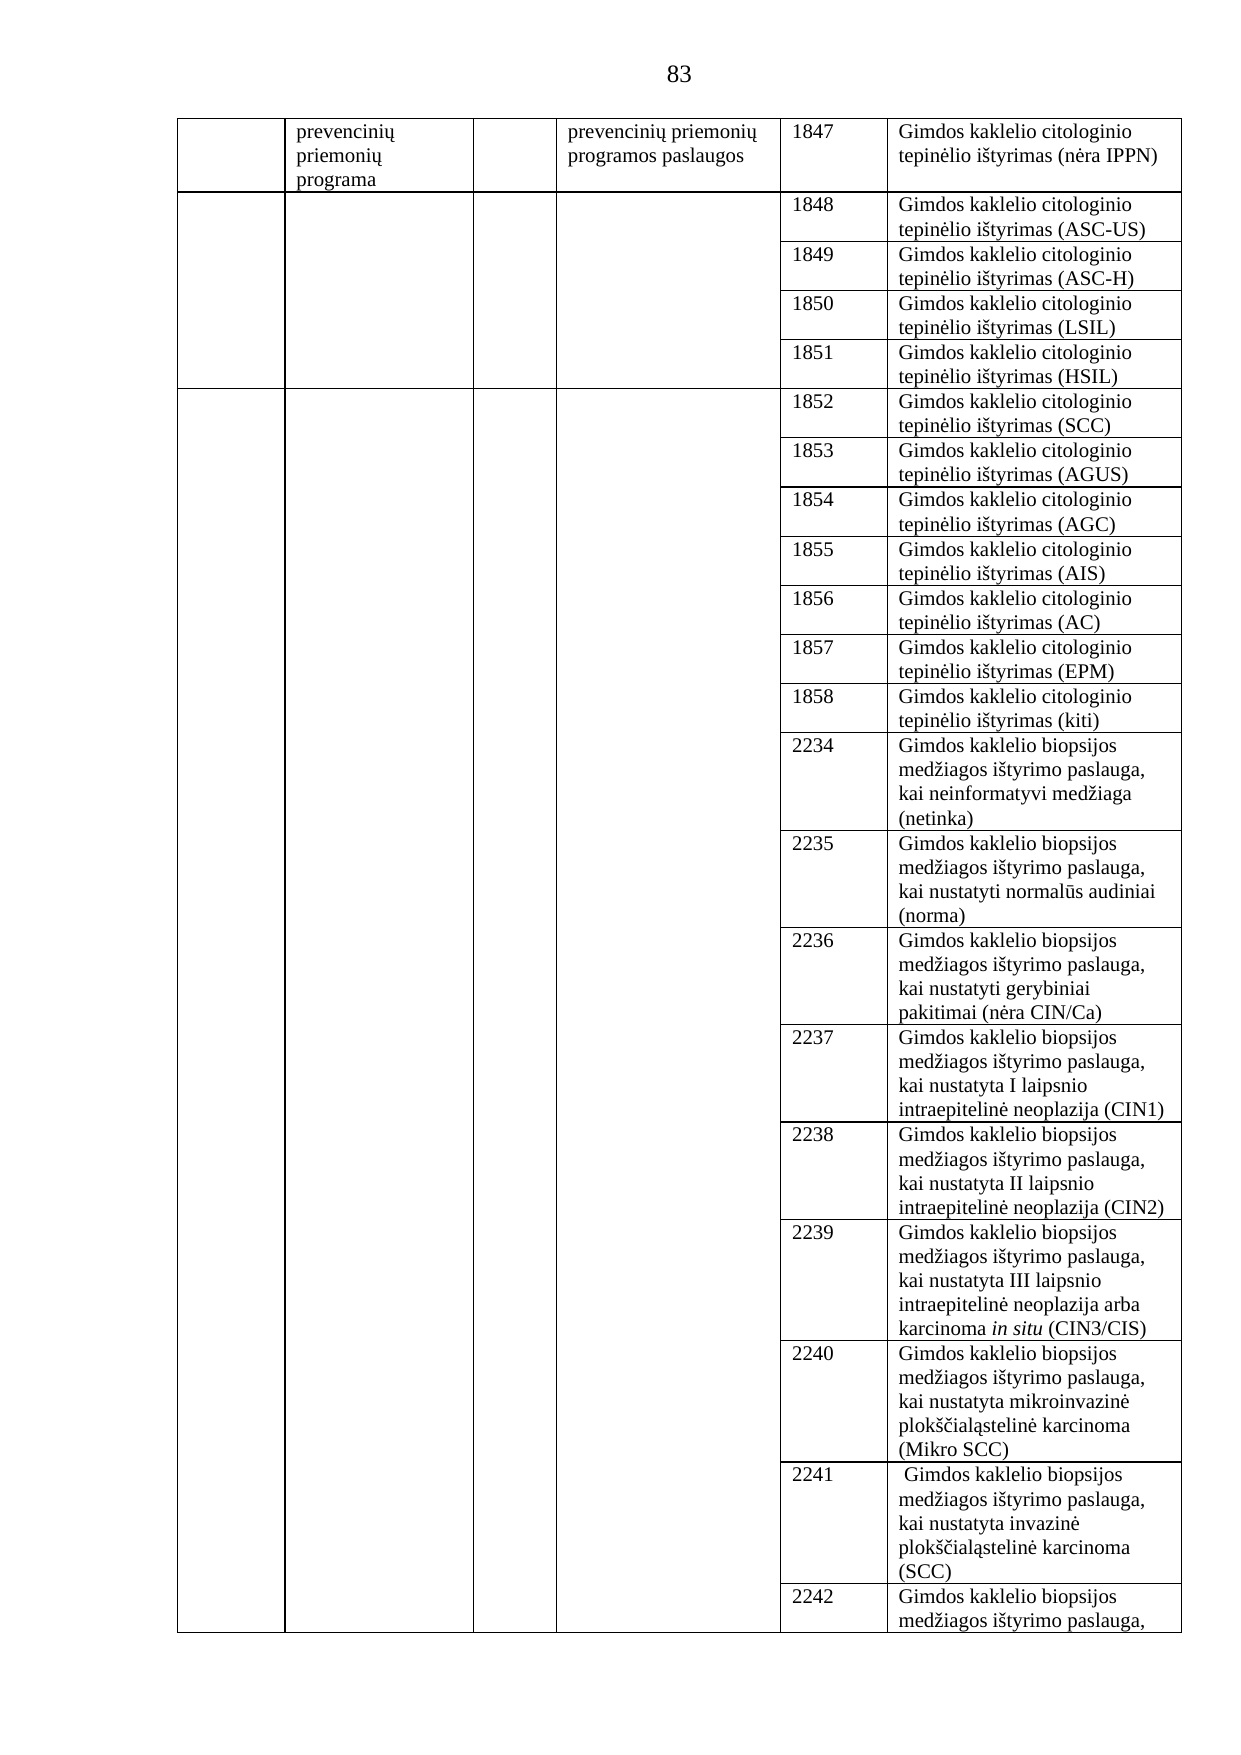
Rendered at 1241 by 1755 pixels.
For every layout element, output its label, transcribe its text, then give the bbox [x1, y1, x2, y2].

table_cell Gimdos kaklelio citologinio tepinėlio ištyrimas (AC) [888, 586, 1181, 634]
table_cell Gimdos kaklelio citologinio tepinėlio ištyrimas (LSIL) [888, 291, 1181, 339]
table_cell Gimdos kaklelio citologinio tepinėlio ištyrimas (nėra IPPN) [888, 119, 1181, 191]
table_cell 1854 [781, 488, 887, 536]
table_cell 1852 [781, 389, 887, 437]
table_cell 1858 [781, 684, 887, 732]
table_cell 1855 [781, 537, 887, 585]
table_cell [178, 389, 284, 1632]
table_cell [178, 119, 284, 191]
table_cell Gimdos kaklelio citologinio tepinėlio ištyrimas (ASC-US) [888, 193, 1181, 241]
table_cell Gimdos kaklelio biopsijos medžiagos ištyrimo paslauga, kai nustatyta III laipsnio intraepitelinė neoplazija arba karcinoma in situ (CIN3/CIS) [888, 1220, 1181, 1340]
table_cell 2236 [781, 928, 887, 1024]
table_cell Gimdos kaklelio biopsijos medžiagos ištyrimo paslauga, kai neinformatyvi medžiaga (netinka) [888, 733, 1181, 829]
table_cell 1857 [781, 635, 887, 683]
table_cell [474, 389, 556, 1632]
table_cell [178, 193, 284, 388]
table_cell [286, 193, 473, 388]
table_cell Gimdos kaklelio citologinio tepinėlio ištyrimas (AIS) [888, 537, 1181, 585]
table_cell 1847 [781, 119, 887, 191]
table_cell [557, 193, 780, 388]
table_cell Gimdos kaklelio biopsijos medžiagos ištyrimo paslauga, [888, 1584, 1181, 1632]
table_cell 2235 [781, 831, 887, 927]
table_cell Gimdos kaklelio citologinio tepinėlio ištyrimas (HSIL) [888, 340, 1181, 388]
table_cell Gimdos kaklelio biopsijos medžiagos ištyrimo paslauga, kai nustatyti gerybiniai pakitimai (nėra CIN/Ca) [888, 928, 1181, 1024]
table_cell 2242 [781, 1584, 887, 1632]
table_cell 1851 [781, 340, 887, 388]
table_cell [557, 389, 780, 1632]
table_cell Gimdos kaklelio biopsijos medžiagos ištyrimo paslauga, kai nustatyta mikroinvazinė plokščialąstelinė karcinoma (Mikro SCC) [888, 1341, 1181, 1461]
table_cell 2240 [781, 1341, 887, 1461]
table_cell Gimdos kaklelio biopsijos medžiagos ištyrimo paslauga, kai nustatyti normalūs audiniai (norma) [888, 831, 1181, 927]
table_cell prevencinių priemonių programos paslaugos [557, 119, 780, 191]
table_cell 2234 [781, 733, 887, 829]
table_cell [286, 389, 473, 1632]
table_cell Gimdos kaklelio citologinio tepinėlio ištyrimas (kiti) [888, 684, 1181, 732]
table_cell Gimdos kaklelio citologinio tepinėlio ištyrimas (SCC) [888, 389, 1181, 437]
table_cell Gimdos kaklelio citologinio tepinėlio ištyrimas (EPM) [888, 635, 1181, 683]
table_cell [474, 193, 556, 388]
table_cell 2238 [781, 1123, 887, 1219]
table_cell Gimdos kaklelio biopsijos medžiagos ištyrimo paslauga, kai nustatyta II laipsnio intraepitelinė neoplazija (CIN2) [888, 1123, 1181, 1219]
table_cell Gimdos kaklelio citologinio tepinėlio ištyrimas (AGC) [888, 488, 1181, 536]
table_cell Gimdos kaklelio citologinio tepinėlio ištyrimas (AGUS) [888, 438, 1181, 486]
table_cell 1856 [781, 586, 887, 634]
table_cell [474, 119, 556, 191]
table_cell Gimdos kaklelio biopsijos medžiagos ištyrimo paslauga, kai nustatyta invazinė plokščialąstelinė karcinoma (SCC) [888, 1463, 1181, 1583]
table_cell 1849 [781, 242, 887, 290]
table_cell 2241 [781, 1463, 887, 1583]
table_cell 1848 [781, 193, 887, 241]
table_cell prevencinių priemonių programa [286, 119, 473, 191]
table_cell 1850 [781, 291, 887, 339]
table_cell 1853 [781, 438, 887, 486]
table_cell Gimdos kaklelio biopsijos medžiagos ištyrimo paslauga, kai nustatyta I laipsnio intraepitelinė neoplazija (CIN1) [888, 1025, 1181, 1121]
table_cell 2237 [781, 1025, 887, 1121]
table_cell 2239 [781, 1220, 887, 1340]
table_cell Gimdos kaklelio citologinio tepinėlio ištyrimas (ASC-H) [888, 242, 1181, 290]
